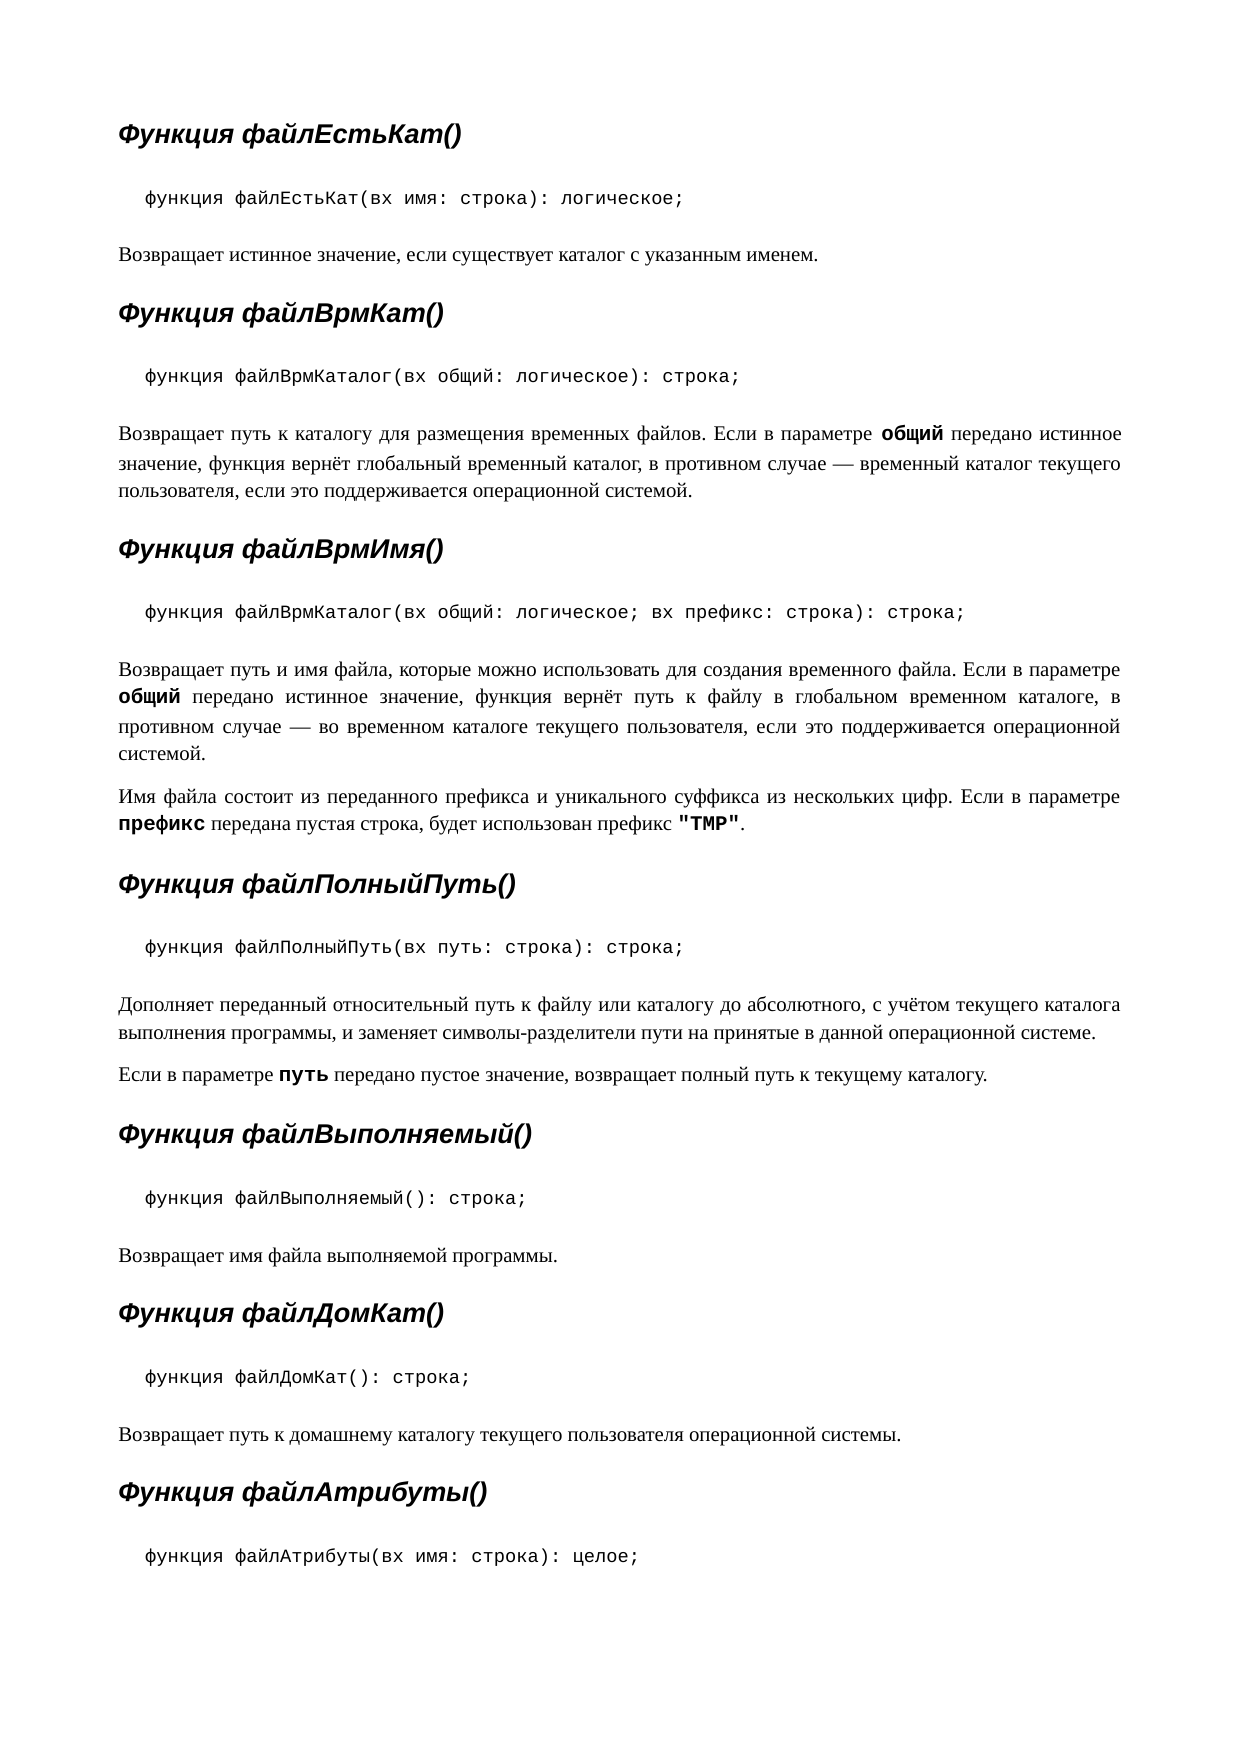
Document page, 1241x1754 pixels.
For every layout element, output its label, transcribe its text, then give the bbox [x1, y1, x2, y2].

text Если в параметре путь передано пустое значение, возвращает полный путь к текущему каталогу. [118, 1062, 1122, 1087]
text функция файлАтрибуты(вх имя: строка): целое; [136, 1538, 1104, 1577]
text функция файлПолныйПуть(вх путь: строка): строка; [136, 929, 1104, 968]
text Возвращает имя файла выполняемой программы. [118, 1243, 1122, 1267]
subtitle Функция файлЕстьКат() [118, 118, 1122, 149]
text Возвращает путь к домашнему каталогу текущего пользователя операционной системы. [118, 1421, 1122, 1446]
text функция файлВыполняемый(): строка; [136, 1180, 1104, 1219]
subtitle Функция файлВрмКат() [118, 297, 1122, 328]
text Возвращает истинное значение, если существует каталог с указанным именем. [118, 242, 1122, 266]
text Дополняет переданный относительный путь к файлу или каталогу до абсолютного, с учётом текущего каталога выполнения программы, и заменяет символы-разделители пути на принятые в данной операционной системе. [118, 992, 1122, 1044]
text Имя файла состоит из переданного префикса и уникального суффикса из нескольких цифр. Если в параметре префикс передана пустая строка, будет использован префикс "TMP". [118, 783, 1122, 837]
text функция файлВрмКаталог(вх общий: логическое): строка; [136, 358, 1104, 397]
text функция файлВрмКаталог(вх общий: логическое; вх префикс: строка): строка; [136, 594, 1104, 633]
subtitle Функция файлВрмИмя() [118, 533, 1122, 564]
text Возвращает путь к каталогу для размещения временных файлов. Если в параметре общий передано истинное значение, функция вернёт глобальный временный каталог, в противном случае — временный каталог текущего пользователя, если это поддерживается операционной системой. [118, 421, 1122, 502]
subtitle Функция файлДомКат() [118, 1297, 1122, 1328]
subtitle Функция файлАтрибуты() [118, 1476, 1122, 1507]
text Возвращает путь и имя файла, которые можно использовать для создания временного файла. Если в параметре общий передано истинное значение, функция вернёт путь к файлу в глобальном временном каталоге, в противном случае — во временном каталоге текущего пользователя, если это поддерживается операционной системой. [118, 657, 1122, 765]
text функция файлЕстьКат(вх имя: строка): логическое; [136, 179, 1104, 218]
text функция файлДомКат(): строка; [136, 1359, 1104, 1398]
subtitle Функция файлПолныйПуть() [118, 868, 1122, 899]
subtitle Функция файлВыполняемый() [118, 1118, 1122, 1150]
